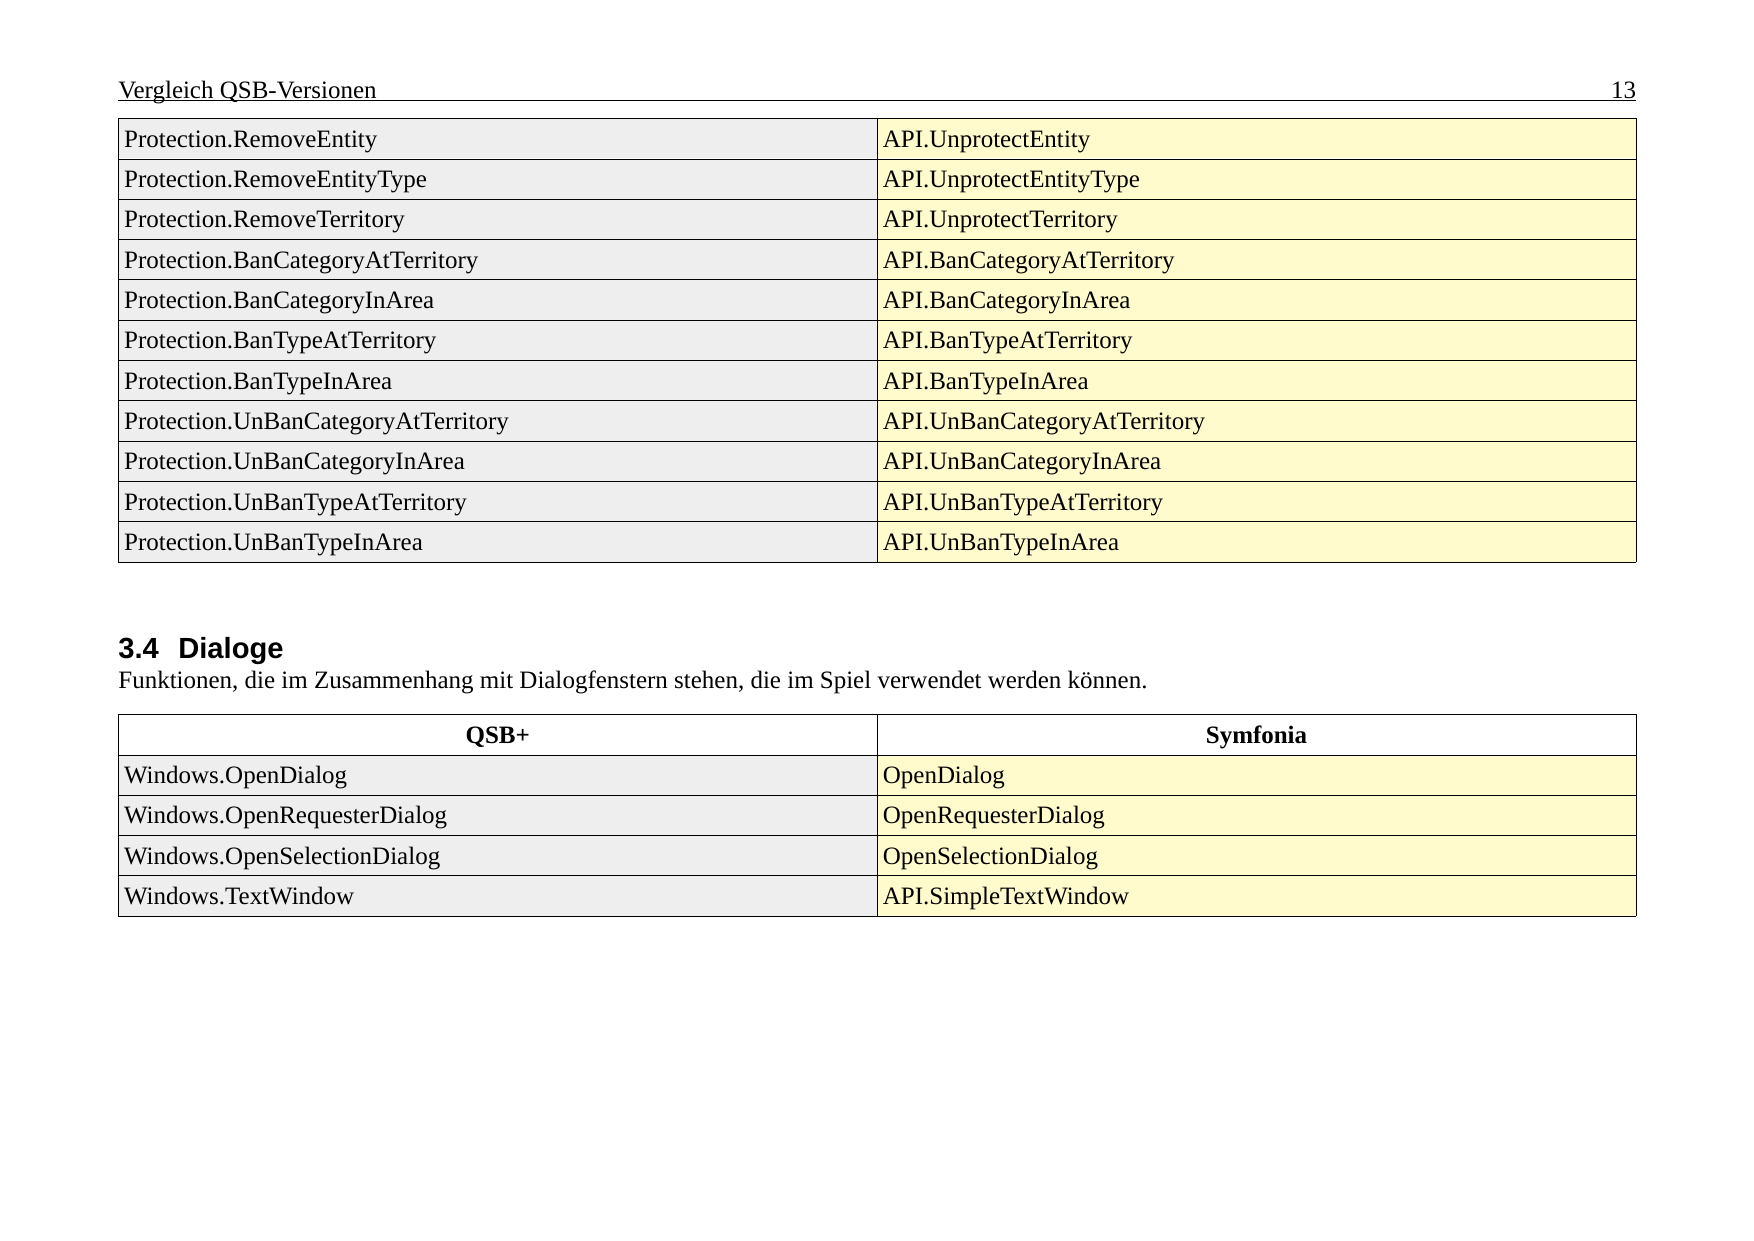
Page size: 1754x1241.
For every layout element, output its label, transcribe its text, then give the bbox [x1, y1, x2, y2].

table_cell API.UnBanTypeInArea [878, 522, 1636, 562]
table_cell Protection.BanTypeAtTerritory [119, 321, 877, 360]
table_cell Protection.UnBanCategoryInArea [119, 442, 877, 481]
table_cell API.BanTypeInArea [878, 361, 1636, 400]
table_cell Protection.BanTypeInArea [119, 361, 877, 400]
table_cell Windows.TextWindow [119, 876, 877, 916]
table_cell Windows.OpenRequesterDialog [119, 796, 877, 835]
table_cell API.UnBanCategoryInArea [878, 442, 1636, 481]
table_cell API.UnprotectEntity [878, 119, 1636, 158]
table_cell API.UnprotectEntityType [878, 160, 1636, 199]
table_cell Protection.RemoveTerritory [119, 200, 877, 239]
table_cell Protection.UnBanCategoryAtTerritory [119, 401, 877, 441]
table_cell API.BanCategoryAtTerritory [878, 240, 1636, 279]
table_cell API.SimpleTextWindow [878, 876, 1636, 916]
table_cell API.BanCategoryInArea [878, 280, 1636, 320]
table_cell OpenRequesterDialog [878, 796, 1636, 835]
table_cell Protection.UnBanTypeInArea [119, 522, 877, 562]
subtitle Dialoge [118, 632, 1636, 665]
table_cell API.UnBanTypeAtTerritory [878, 482, 1636, 521]
table_cell Windows.OpenSelectionDialog [119, 836, 877, 875]
table_cell API.UnBanCategoryAtTerritory [878, 401, 1636, 441]
table_cell Protection.UnBanTypeAtTerritory [119, 482, 877, 521]
table_cell Protection.BanCategoryAtTerritory [119, 240, 877, 279]
table_header QSB+ [119, 715, 877, 754]
text Funktionen, die im Zusammenhang mit Dialogfenstern stehen, die im Spiel verwendet werden können. [118, 665, 1636, 694]
table_header Symfonia [878, 715, 1636, 754]
table_cell Protection.BanCategoryInArea [119, 280, 877, 320]
table_cell OpenDialog [878, 756, 1636, 795]
table_cell Protection.RemoveEntity [119, 119, 877, 158]
table_cell API.UnprotectTerritory [878, 200, 1636, 239]
table_cell Protection.RemoveEntityType [119, 160, 877, 199]
table_cell API.BanTypeAtTerritory [878, 321, 1636, 360]
table_cell Windows.OpenDialog [119, 756, 877, 795]
table_cell OpenSelectionDialog [878, 836, 1636, 875]
